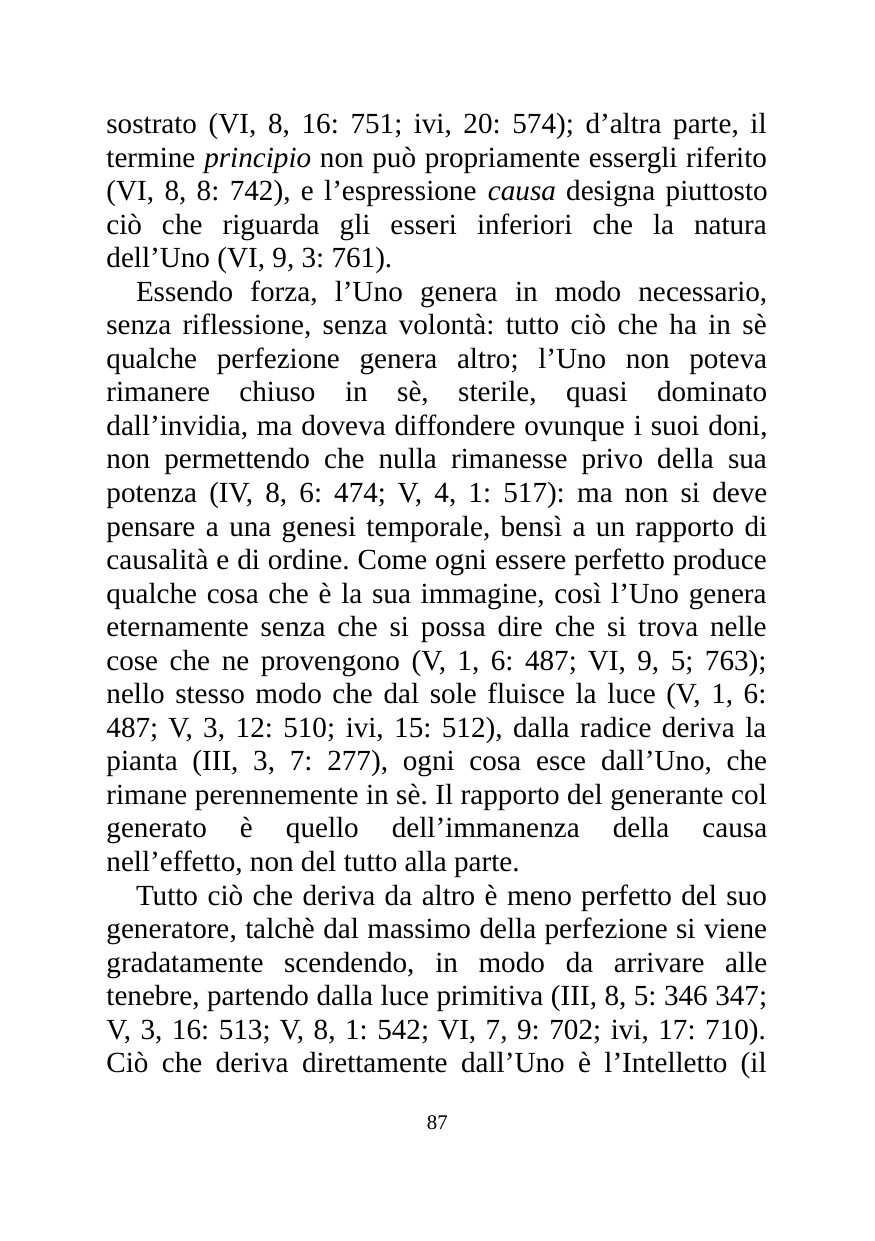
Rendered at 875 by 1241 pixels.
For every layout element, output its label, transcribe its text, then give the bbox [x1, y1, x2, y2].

text sostrato (VI, 8, 16: 751; ivi, 20: 574); d’altra parte, il termine principio non può propriamente essergli riferito (VI, 8, 8: 742), e l’espressione causa designa piuttosto ciò che riguarda gli esseri inferiori che la natura dell’Uno (VI, 9, 3: 761). [106, 106, 768, 274]
text Essendo forza, l’Uno genera in modo necessario, senza riflessione, senza volontà: tutto ciò che ha in sè qualche perfezione genera altro; l’Uno non poteva rimanere chiuso in sè, sterile, quasi dominato dall’invidia, ma doveva diffondere ovunque i suoi doni, non permettendo che nulla rimanesse privo della sua potenza (IV, 8, 6: 474; V, 4, 1: 517): ma non si deve pensare a una genesi temporale, bensì a un rapporto di causalità e di ordine. Come ogni essere perfetto produce qualche cosa che è la sua immagine, così l’Uno genera eternamente senza che si possa dire che si trova nelle cose che ne provengono (V, 1, 6: 487; VI, 9, 5; 763); nello stesso modo che dal sole fluisce la luce (V, 1, 6: 487; V, 3, 12: 510; ivi, 15: 512), dalla radice deriva la pianta (III, 3, 7: 277), ogni cosa esce dall’Uno, che rimane perennemente in sè. Il rapporto del generante col generato è quello dell’immanenza della causa nell’effetto, non del tutto alla parte. [106, 274, 768, 878]
text Tutto ciò che deriva da altro è meno perfetto del suo generatore, talchè dal massimo della perfezione si viene gradatamente scendendo, in modo da arrivare alle tenebre, partendo dalla luce primitiva (III, 8, 5: 346 347; V, 3, 16: 513; V, 8, 1: 542; VI, 7, 9: 702; ivi, 17: 710). Ciò che deriva direttamente dall’Uno è l’Intelletto (il [106, 878, 768, 1079]
